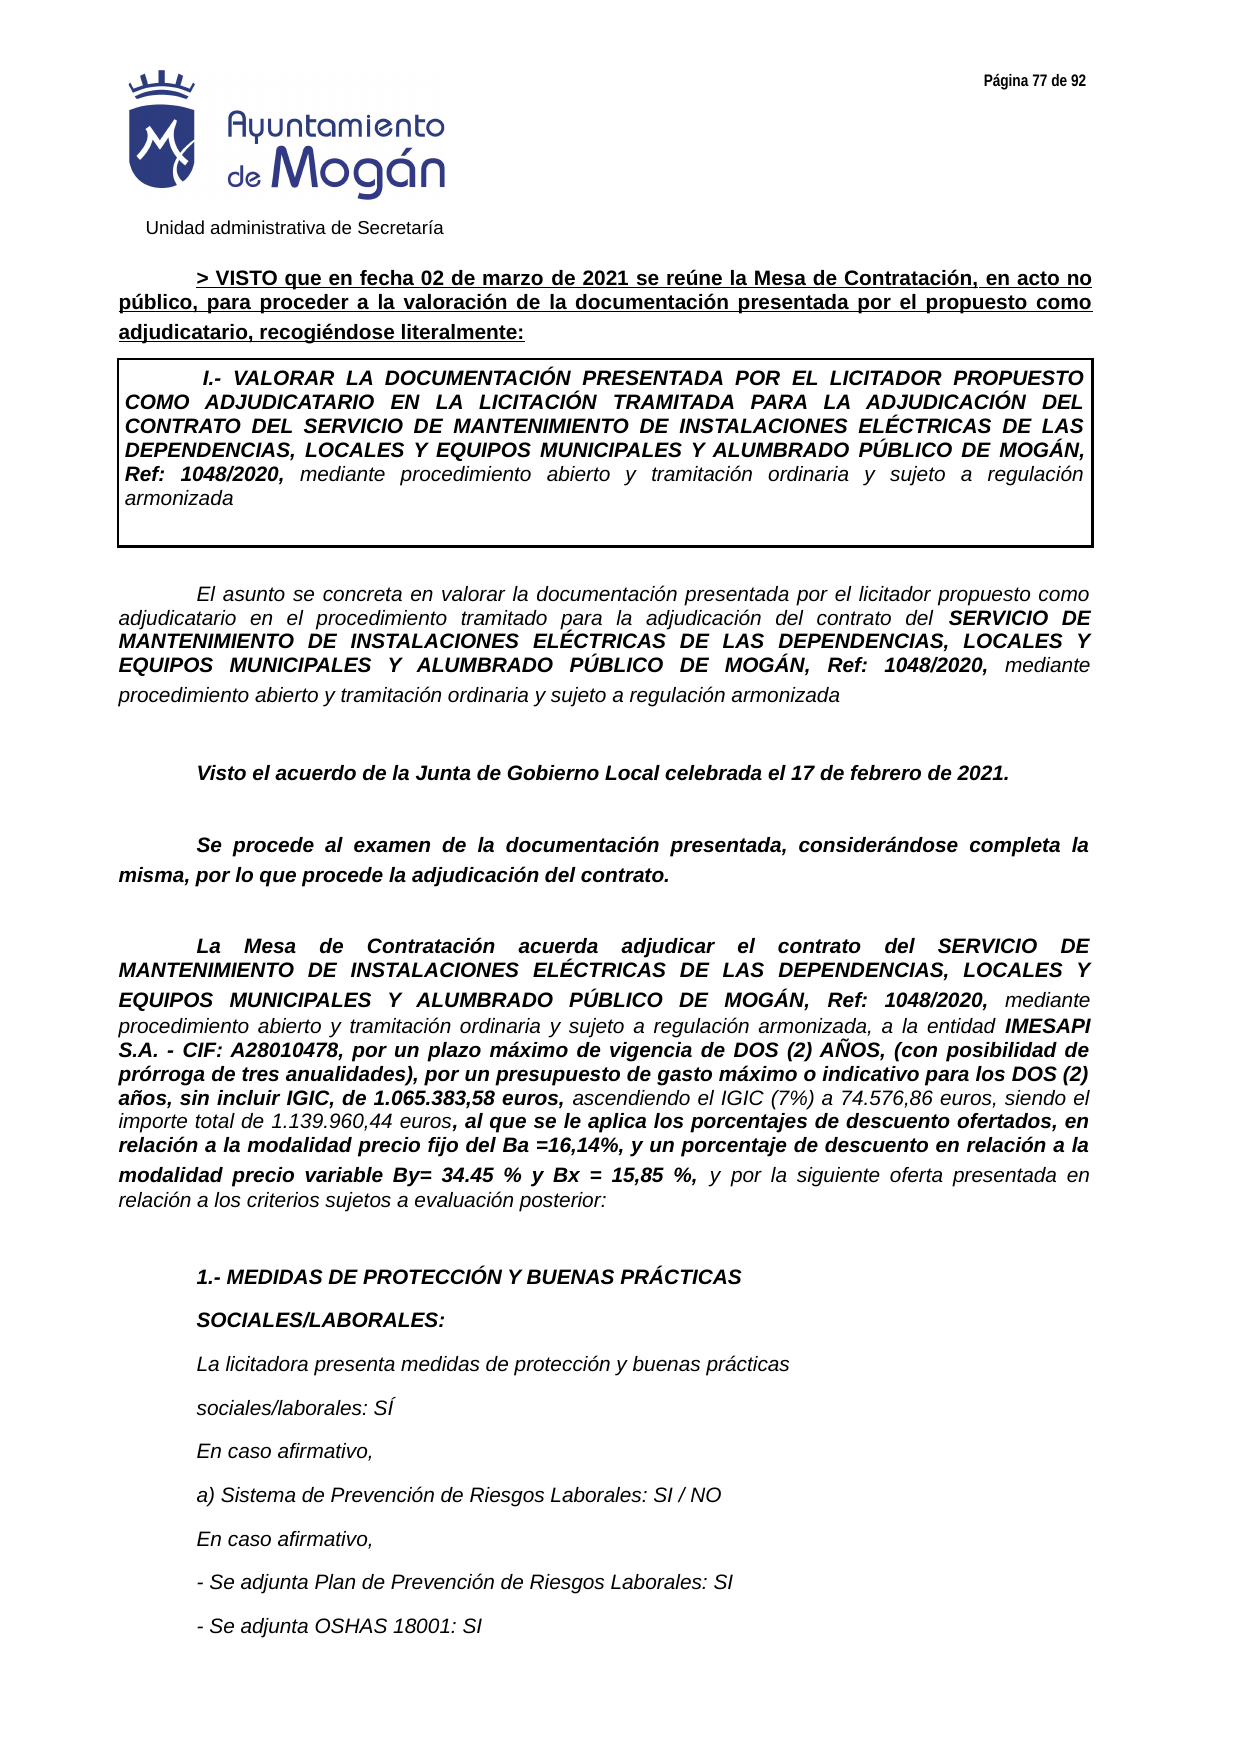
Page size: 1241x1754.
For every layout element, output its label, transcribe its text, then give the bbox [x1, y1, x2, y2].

text El asunto se concreta en valorar la documentación presentada por el licitador propuesto como adjudicatario en el procedimiento tramitado para la adjudicación del contrato del SERVICIO DE MANTENIMIENTO DE INSTALACIONES ELÉCTRICAS DE LAS DEPENDENCIAS, LOCALES Y EQUIPOS MUNICIPALES Y ALUMBRADO PÚBLICO DE MOGÁN, Ref: 1048/2020, mediante procedimiento abierto y tramitación ordinaria y sujeto a regulación armonizada [118, 581, 1092, 708]
picture [128, 70, 445, 206]
table_header I.- VALORAR LA DOCUMENTACIÓN PRESENTADA POR EL LICITADOR PROPUESTO COMO ADJUDICATARIO EN LA LICITACIÓN TRAMITADA PARA LA ADJUDICACIÓN DEL CONTRATO DEL SERVICIO DE MANTENIMIENTO DE INSTALACIONES ELÉCTRICAS DE LAS DEPENDENCIAS, LOCALES Y EQUIPOS MUNICIPALES Y ALUMBRADO PÚBLICO DE MOGÁN, Ref: 1048/2020, mediante procedimiento abierto y tramitación ordinaria y sujeto a regulación armonizada [119, 360, 1091, 545]
text La licitadora presenta medidas de protección y buenas prácticas [118, 1346, 1092, 1377]
text En caso afirmativo, [118, 1433, 1092, 1464]
text La Mesa de Contratación acuerda adjudicar el contrato del SERVICIO DE MANTENIMIENTO DE INSTALACIONES ELÉCTRICAS DE LAS DEPENDENCIAS, LOCALES Y EQUIPOS MUNICIPALES Y ALUMBRADO PÚBLICO DE MOGÁN, Ref: 1048/2020, mediante procedimiento abierto y tramitación ordinaria y sujeto a regulación armonizada, a la entidad IMESAPI S.A. - CIF: A28010478, por un plazo máximo de vigencia de DOS (2) AÑOS, (con posibilidad de prórroga de tres anualidades), por un presupuesto de gasto máximo o indicativo para los DOS (2) años, sin incluir IGIC, de 1.065.383,58 euros, ascendiendo el IGIC (7%) a 74.576,86 euros, siendo el importe total de 1.139.960,44 euros, al que se le aplica los porcentajes de descuento ofertados, en relación a la modalidad precio fijo del Ba =16,14%, y un porcentaje de descuento en relación a la modalidad precio variable By= 34.45 % y Bx = 15,85 %, y por la siguiente oferta presentada en relación a los criterios sujetos a evaluación posterior: [118, 934, 1092, 1212]
text Visto el acuerdo de la Junta de Gobierno Local celebrada el 17 de febrero de 2021. [118, 755, 1092, 786]
text - Se adjunta OSHAS 18001: SI [118, 1608, 1092, 1639]
text adjudicatario, recogiéndose literalmente: [118, 312, 1092, 345]
text En caso afirmativo, [118, 1521, 1092, 1552]
text - Se adjunta Plan de Prevención de Riesgos Laborales: SI [118, 1564, 1092, 1596]
text Se procede al examen de la documentación presentada, considerándose completa la misma, por lo que procede la adjudicación del contrato. [118, 833, 1092, 888]
text 1.- MEDIDAS DE PROTECCIÓN Y BUENAS PRÁCTICAS [118, 1259, 1092, 1290]
text sociales/laborales: SÍ [118, 1390, 1092, 1421]
text SOCIALES/LABORALES: [118, 1302, 1092, 1334]
text > VISTO que en fecha 02 de marzo de 2021 se reúne la Mesa de Contratación, en acto no público, para proceder a la valoración de la documentación presentada por el propuesto como [118, 266, 1092, 311]
text a) Sistema de Prevención de Riesgos Laborales: SI / NO [118, 1477, 1092, 1508]
